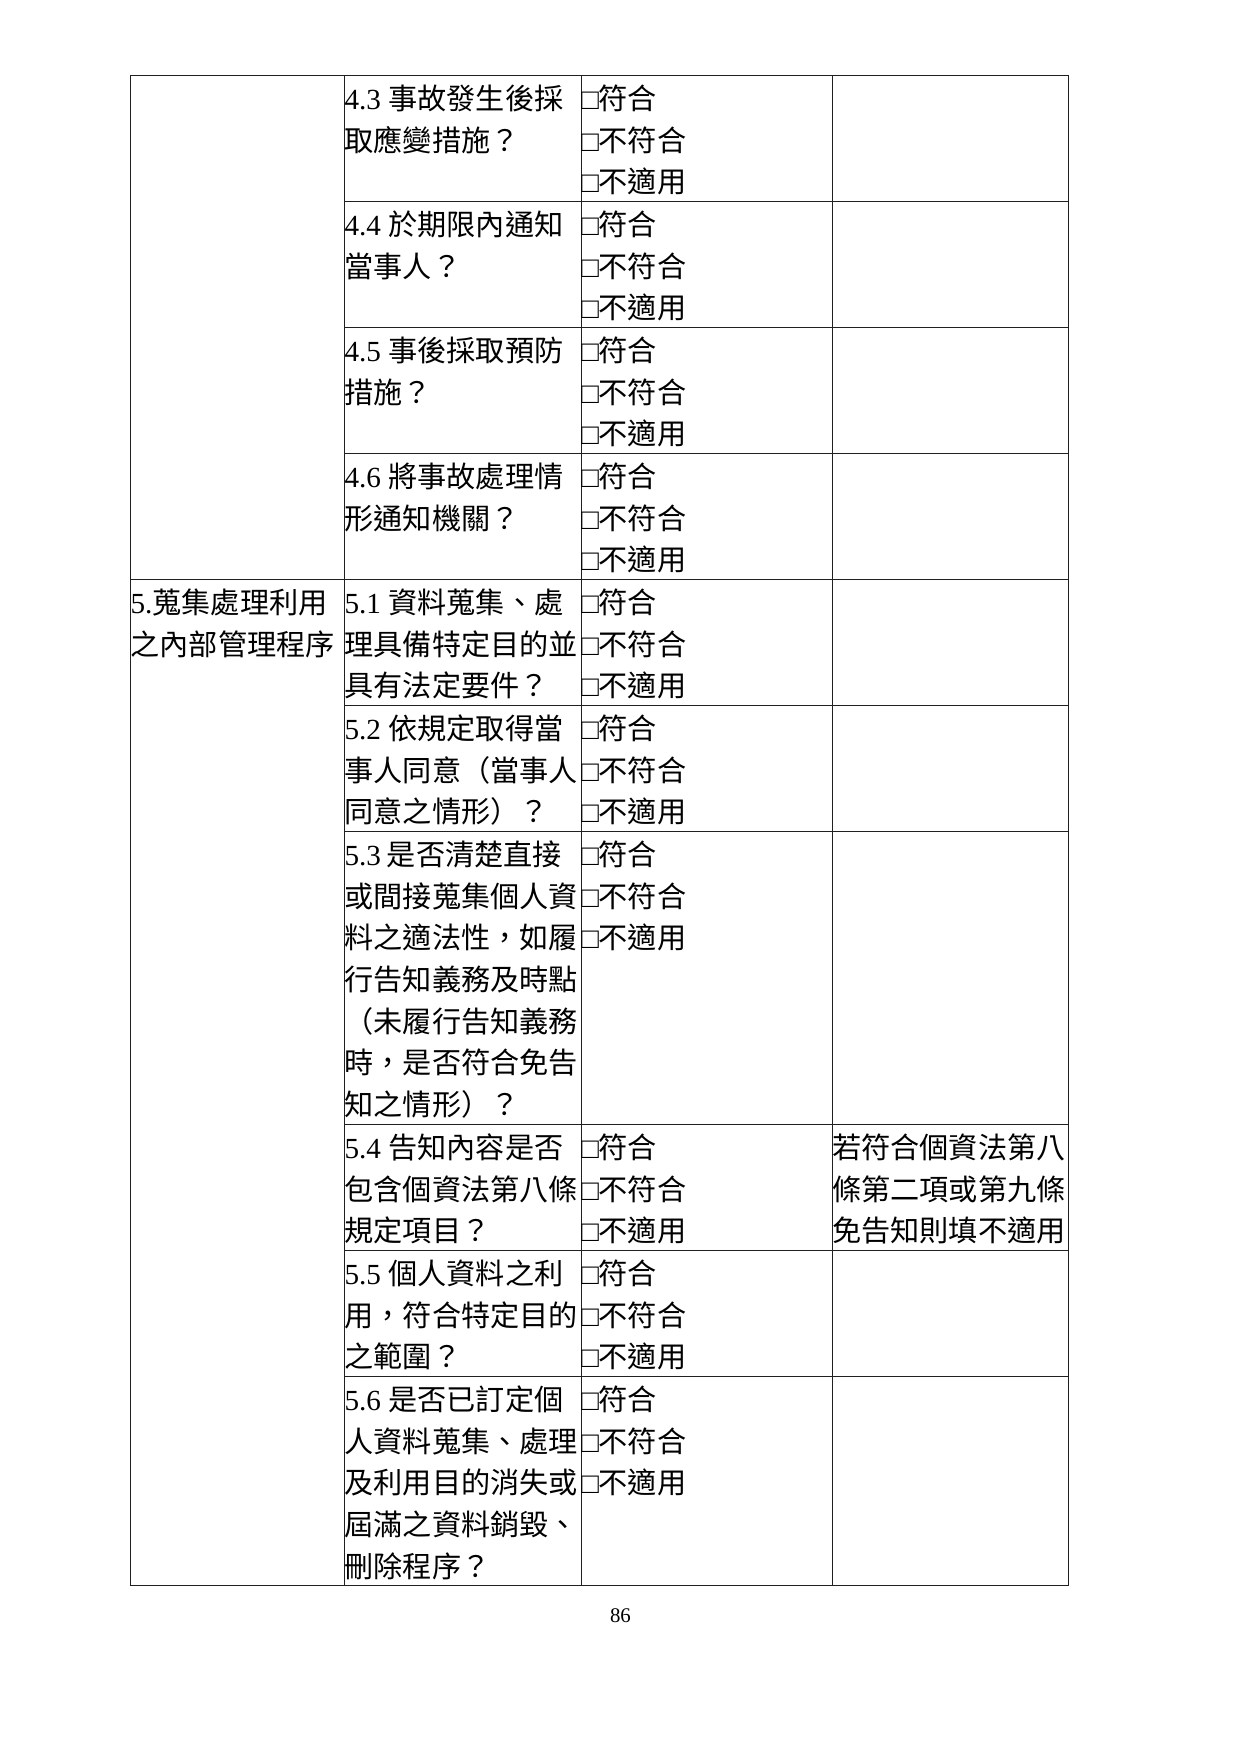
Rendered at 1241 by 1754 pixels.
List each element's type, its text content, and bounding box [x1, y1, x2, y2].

table_cell □符合 □不符合 □不適用 [582, 1377, 832, 1585]
table_cell □符合 □不符合 □不適用 [582, 202, 832, 327]
table_cell [833, 580, 1068, 705]
table_cell 若符合個資法第八條第二項或第九條免告知則填不適用 [833, 1125, 1068, 1250]
table_cell [833, 832, 1068, 1124]
table_cell 4.3 事故發生後採取應變措施？ [345, 76, 581, 201]
table_cell □符合 □不符合 □不適用 [582, 454, 832, 579]
table_cell 5.4 告知內容是否包含個資法第八條規定項目？ [345, 1125, 581, 1250]
table_cell [833, 706, 1068, 831]
table_cell 5.6 是否已訂定個人資料蒐集、處理及利用目的消失或屆滿之資料銷毀、刪除程序？ [345, 1377, 581, 1585]
table_cell □符合 □不符合 □不適用 [582, 832, 832, 1124]
table_cell 5.蒐集處理利用之內部管理程序 [131, 580, 344, 1585]
table_cell 5.1 資料蒐集、處理具備特定目的並具有法定要件？ [345, 580, 581, 705]
table_cell [131, 76, 344, 579]
table_cell □符合 □不符合 □不適用 [582, 76, 832, 201]
table_cell [833, 1377, 1068, 1585]
table_cell 4.5 事後採取預防措施？ [345, 328, 581, 453]
table_cell [833, 328, 1068, 453]
table_cell □符合 □不符合 □不適用 [582, 1125, 832, 1250]
table_cell [833, 76, 1068, 201]
table_cell [833, 454, 1068, 579]
table_cell 5.5 個人資料之利用，符合特定目的之範圍？ [345, 1251, 581, 1376]
table_cell □符合 □不符合 □不適用 [582, 706, 832, 831]
table_cell 4.4 於期限內通知當事人？ [345, 202, 581, 327]
table_cell 4.6 將事故處理情形通知機關？ [345, 454, 581, 579]
table_cell [833, 202, 1068, 327]
table_cell □符合 □不符合 □不適用 [582, 580, 832, 705]
table_cell □符合 □不符合 □不適用 [582, 1251, 832, 1376]
table_cell 5.3是否清楚直接或間接蒐集個人資料之適法性，如履行告知義務及時點（未履行告知義務時，是否符合免告知之情形）？ [345, 832, 581, 1124]
table_cell [833, 1251, 1068, 1376]
table_cell 5.2 依規定取得當事人同意（當事人同意之情形）？ [345, 706, 581, 831]
table_cell □符合 □不符合 □不適用 [582, 328, 832, 453]
